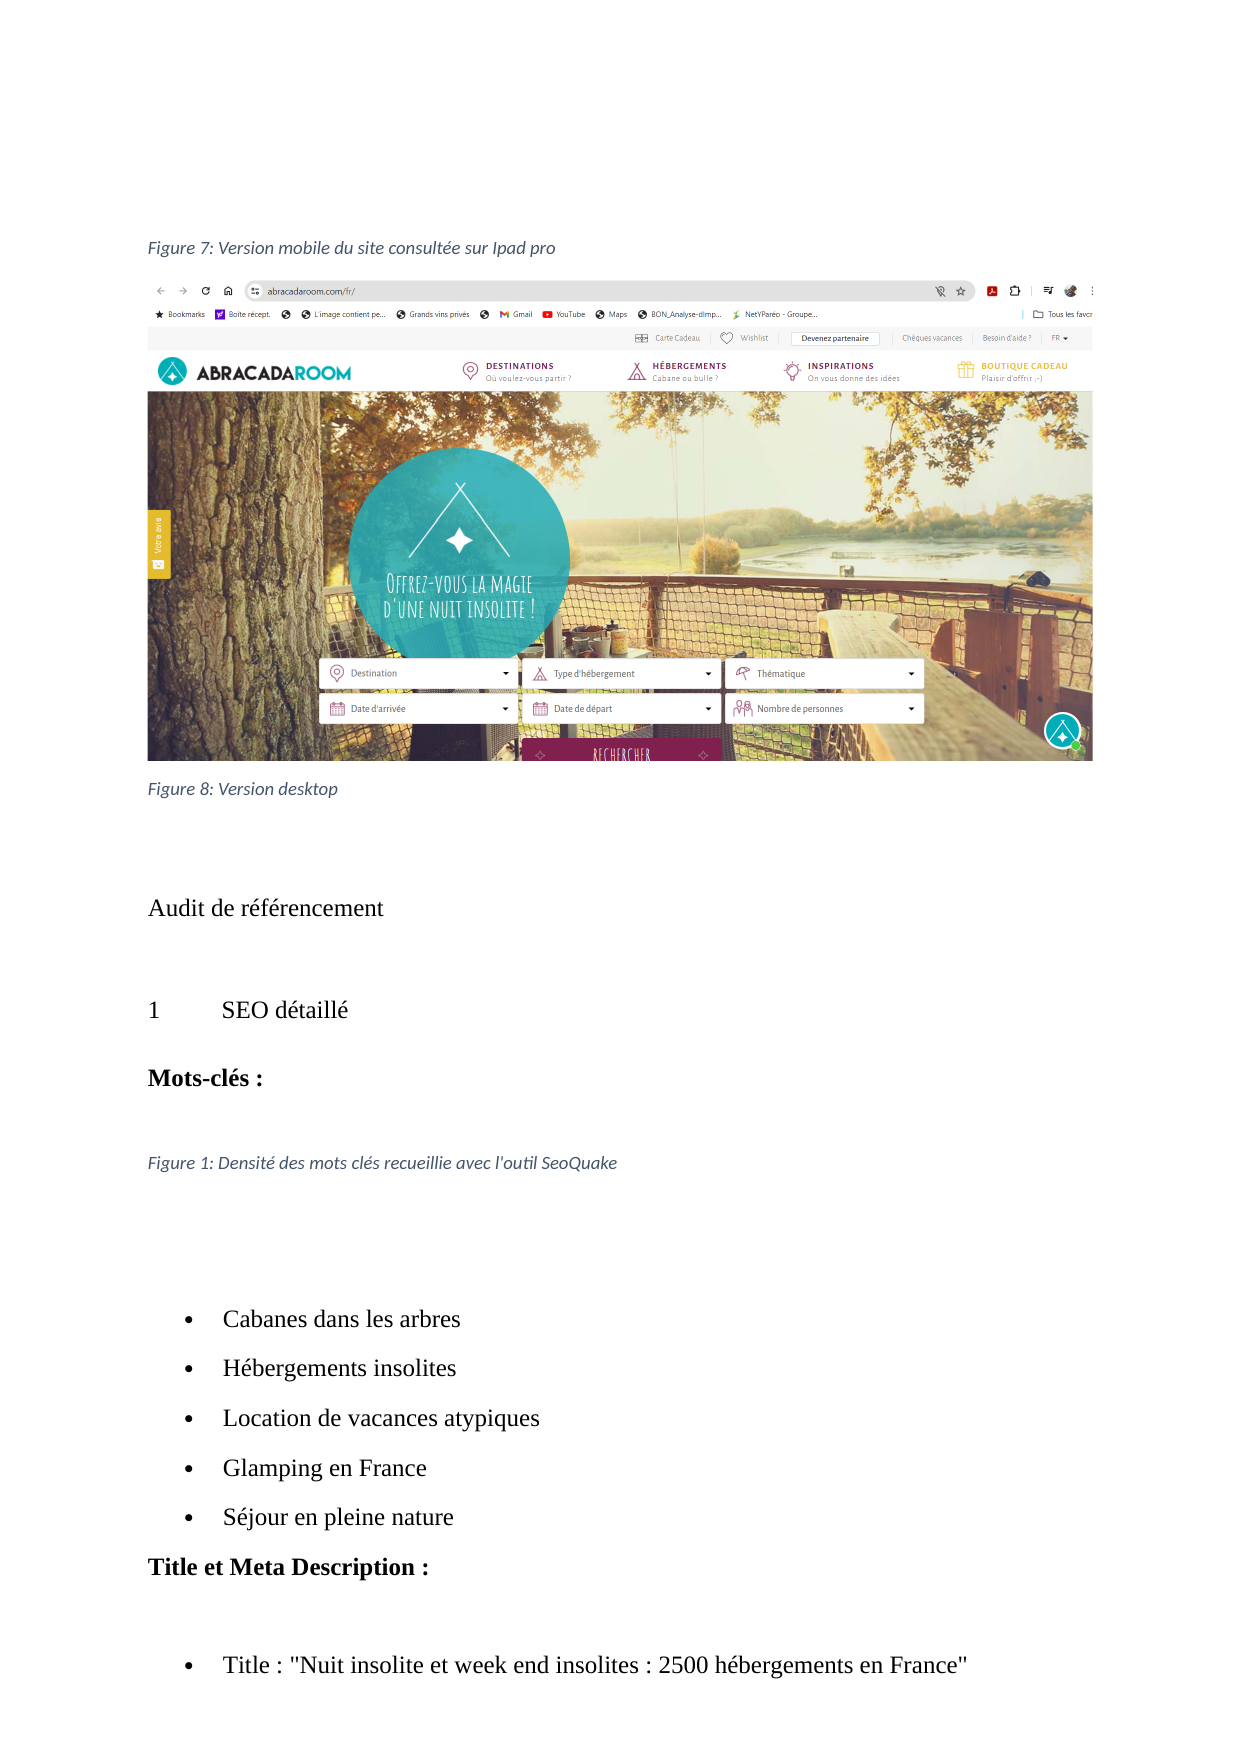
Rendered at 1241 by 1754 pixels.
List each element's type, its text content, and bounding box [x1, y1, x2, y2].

text Title et Meta Description : [148, 1552, 1093, 1581]
list Cabanes dans les arbres [185, 1304, 1093, 1333]
text Audit de référencement [148, 893, 1093, 922]
text Figure 8: Version desktop [148, 777, 1093, 800]
list Title : "Nuit insolite et week end insolites : 2500 hébergements en France" [185, 1650, 1093, 1679]
list Glamping en France [185, 1453, 1093, 1481]
list SEO détaillé [148, 995, 1093, 1024]
list Location de vacances atypiques [185, 1403, 1093, 1432]
text Mots-clés : [148, 1063, 1093, 1092]
text Figure 7: Version mobile du site consultée sur Ipad pro [148, 236, 1093, 259]
text Figure 1: Densité des mots clés recueillie avec l'outil SeoQuake [148, 1151, 1093, 1174]
list Séjour en pleine nature [185, 1502, 1093, 1531]
list Hébergements insolites [185, 1353, 1093, 1382]
